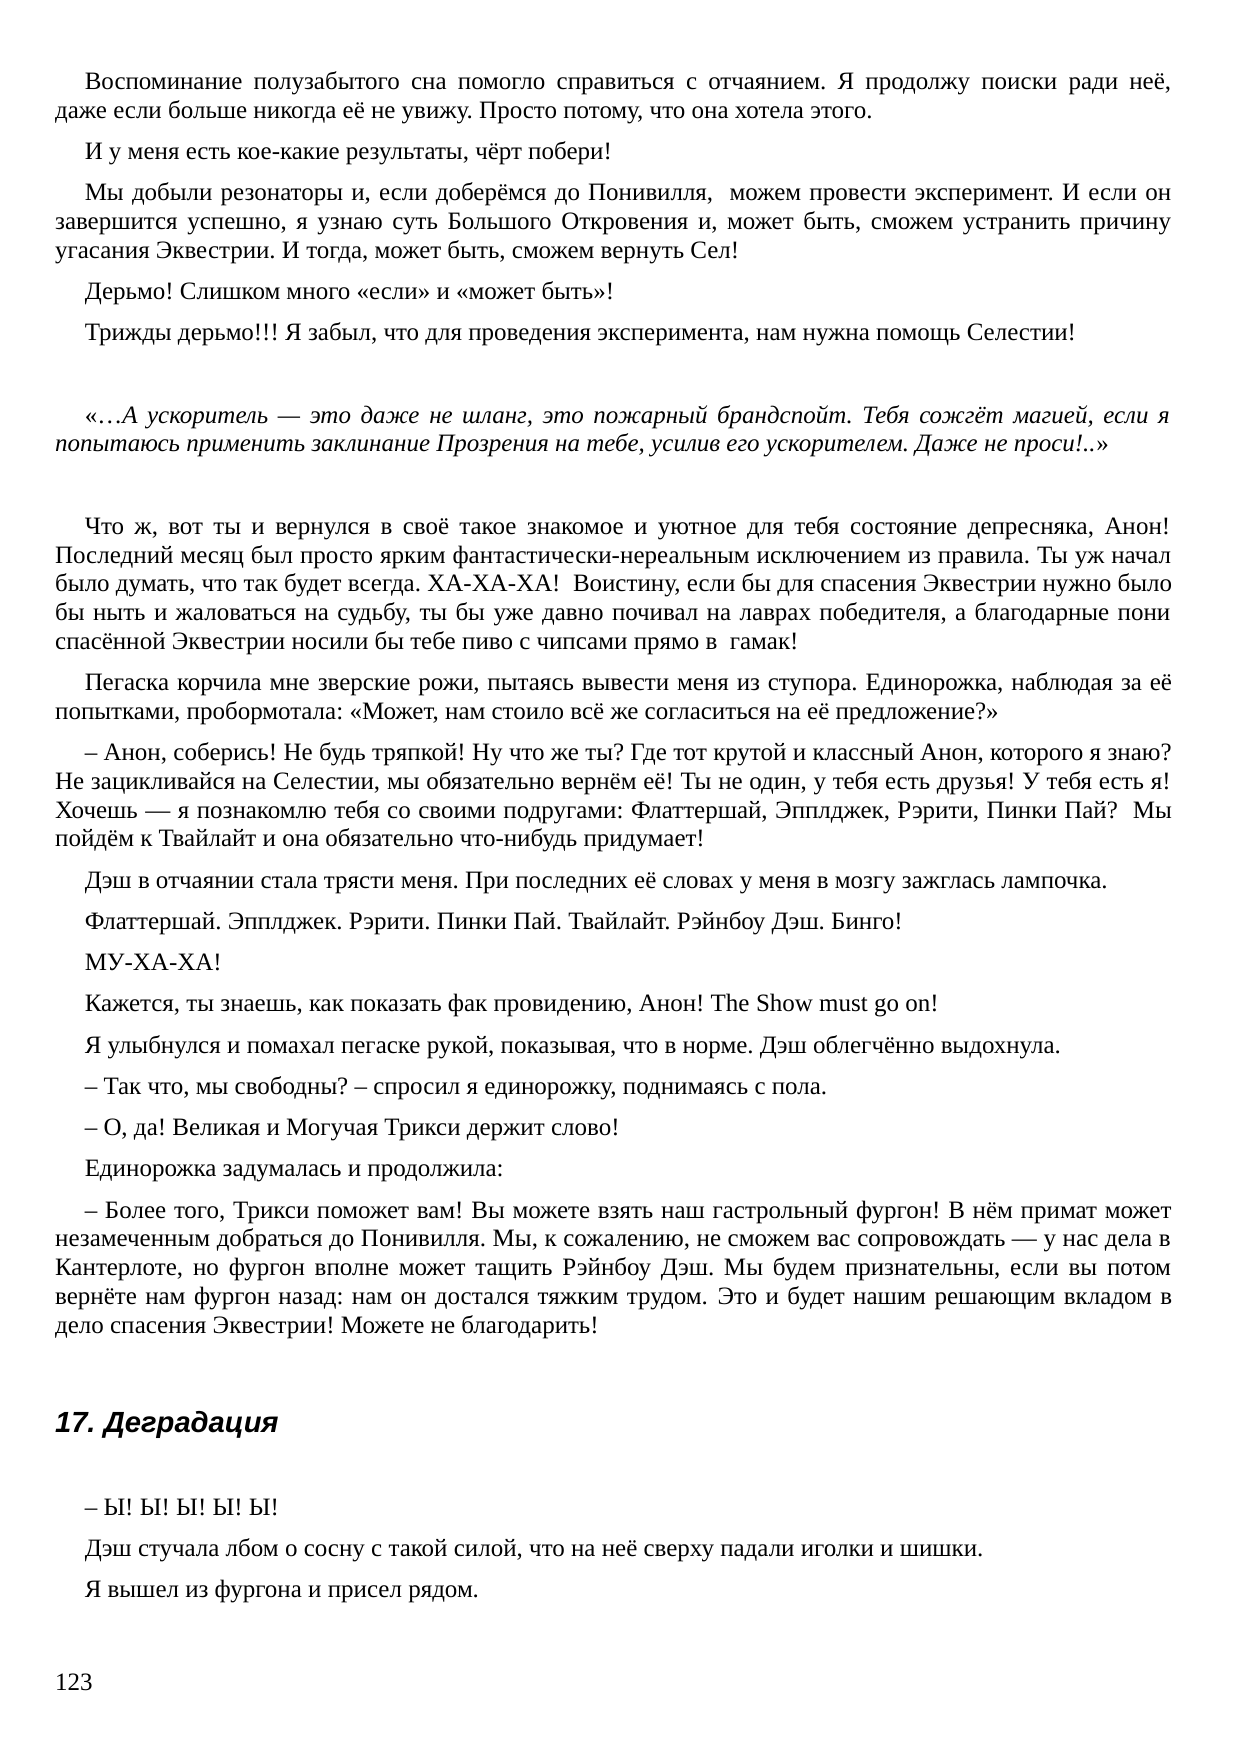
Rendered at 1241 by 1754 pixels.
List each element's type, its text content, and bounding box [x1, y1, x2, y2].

text Что ж, вот ты и вернулся в своё такое знакомое и уютное для тебя состояние депресняка, Анон! Последний месяц был просто ярким фантастически-нереальным исключением из правила. Ты уж начал было думать, что так будет всегда. ХА-ХА-ХА! Воистину, если бы для спасения Эквестрии нужно было бы ныть и жаловаться на судьбу, ты бы уже давно почивал на лаврах победителя, а благодарные пони спасённой Эквестрии носили бы тебе пиво с чипсами прямо в гамак! [55, 511, 1173, 655]
text Я вышел из фургона и присел рядом. [55, 1574, 1173, 1603]
text – О, да! Великая и Могучая Трикси держит слово! [55, 1112, 1173, 1141]
text Трижды дерьмо!!! Я забыл, что для проведения эксперимента, нам нужна помощь Селестии! [55, 317, 1173, 346]
text МУ-ХА-ХА! [55, 947, 1173, 976]
text Пегаска корчила мне зверские рожи, пытаясь вывести меня из ступора. Единорожка, наблюдая за её попытками, пробормотала: «Может, нам стоило всё же согласиться на её предложение?» [55, 667, 1173, 725]
text Дэш стучала лбом о сосну с такой силой, что на неё сверху падали иголки и шишки. [55, 1533, 1173, 1562]
text Дерьмо! Слишком много «если» и «может быть»! [55, 276, 1173, 305]
text Кажется, ты знаешь, как показать фак провидению, Анон! The Show must go on! [55, 988, 1173, 1017]
text Флаттершай. Эпплджек. Рэрити. Пинки Пай. Твайлайт. Рэйнбоу Дэш. Бинго! [55, 906, 1173, 935]
text – Так что, мы свободны? – спросил я единорожку, поднимаясь с пола. [55, 1071, 1173, 1100]
text Единорожка задумалась и продолжила: [55, 1153, 1173, 1182]
text И у меня есть кое-какие результаты, чёрт побери! [55, 136, 1173, 165]
text Мы добыли резонаторы и, если доберёмся до Понивилля, можем провести эксперимент. И если он завершится успешно, я узнаю суть Большого Откровения и, может быть, сможем устранить причину угасания Эквестрии. И тогда, может быть, сможем вернуть Сел! [55, 177, 1173, 263]
text Дэш в отчаянии стала трясти меня. При последних её словах у меня в мозгу зажглась лампочка. [55, 865, 1173, 893]
subtitle 17. Деградация [55, 1405, 1173, 1438]
text Я улыбнулся и помахал пегаске рукой, показывая, что в норме. Дэш облегчённо выдохнула. [55, 1030, 1173, 1058]
text – Более того, Трикси поможет вам! Вы можете взять наш гастрольный фургон! В нём примат может незамеченным добраться до Понивилля. Мы, к сожалению, не сможем вас сопровождать — у нас дела в Кантерлоте, но фургон вполне может тащить Рэйнбоу Дэш. Мы будем признательны, если вы потом вернёте нам фургон назад: нам он достался тяжким трудом. Это и будет нашим решающим вкладом в дело спасения Эквестрии! Можете не благодарить! [55, 1195, 1173, 1338]
text «…А ускоритель — это даже не шланг, это пожарный брандспойт. Тебя сожгёт магией, если я попытаюсь применить заклинание Прозрения на тебе, усилив его ускорителем. Даже не проси!..» [55, 400, 1173, 457]
text – Ы! Ы! Ы! Ы! Ы! [55, 1492, 1173, 1521]
text – Анон, соберись! Не будь тряпкой! Ну что же ты? Где тот крутой и классный Анон, которого я знаю? Не зацикливайся на Селестии, мы обязательно вернём её! Ты не один, у тебя есть друзья! У тебя есть я! Хочешь — я познакомлю тебя со своими подругами: Флаттершай, Эпплджек, Рэрити, Пинки Пай? Мы пойдём к Твайлайт и она обязательно что-нибудь придумает! [55, 737, 1173, 852]
text Воспоминание полузабытого сна помогло справиться с отчаянием. Я продолжу поиски ради неё, даже если больше никогда её не увижу. Просто потому, что она хотела этого. [55, 66, 1173, 123]
